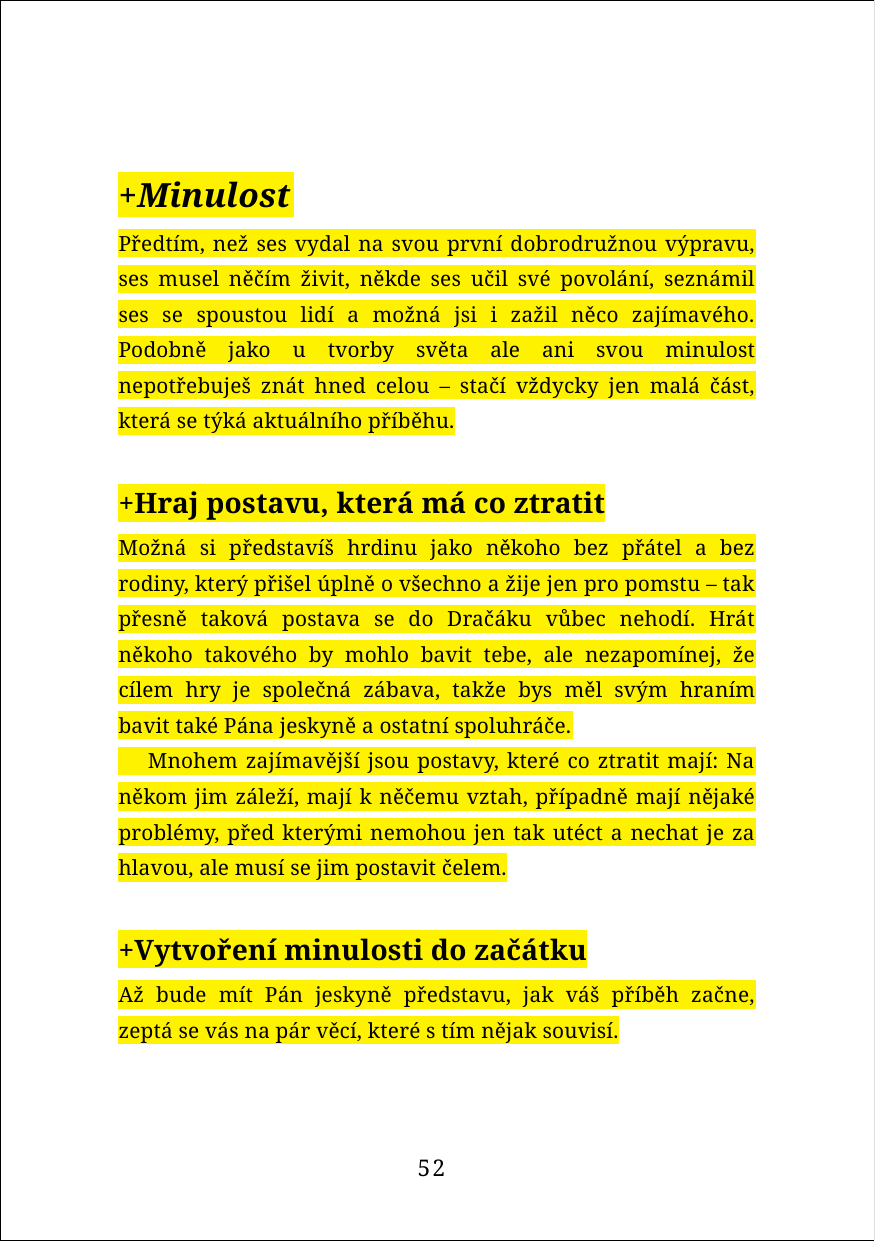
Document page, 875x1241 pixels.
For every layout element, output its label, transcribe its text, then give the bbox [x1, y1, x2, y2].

text Možná si představíš hrdinu jako někoho bez přátel a bez rodiny, který přišel úplně o všechno a žije jen pro pomstu – tak přesně taková postava se do Dračáku vůbec nehodí. Hrát někoho takového by mohlo bavit tebe, ale nezapomínej, že cílem hry je společná zábava, takže bys měl svým hraním bavit také Pána jeskyně a ostatní spoluhráče. Mnohem zajímavější jsou postavy, které co ztratit mají: Na někom jim záleží, mají k něčemu vztah, případně mají nějaké problémy, před kterými nemohou jen tak utéct a nechat je za hlavou, ale musí se jim postavit čelem. [118, 533, 756, 882]
subtitle +Hraj postavu, která má co ztratit [118, 483, 756, 522]
subtitle +Minulost [118, 172, 756, 217]
subtitle +Vytvoření minulosti do začátku [118, 930, 756, 968]
text Až bude mít Pán jeskyně představu, jak váš příběh začne, zeptá se vás na pár věcí, které s tím nějak souvisí. [118, 980, 756, 1044]
text Předtím, než ses vydal na svou první dobrodružnou výpravu, ses musel něčím živit, někde ses učil své povolání, seznámil ses se spoustou lidí a možná jsi i zažil něco zajímavého. Podobně jako u tvorby světa ale ani svou minulost nepotřebuješ znát hned celou – stačí vždycky jen malá část, která se týká aktuálního příběhu. [118, 229, 756, 435]
